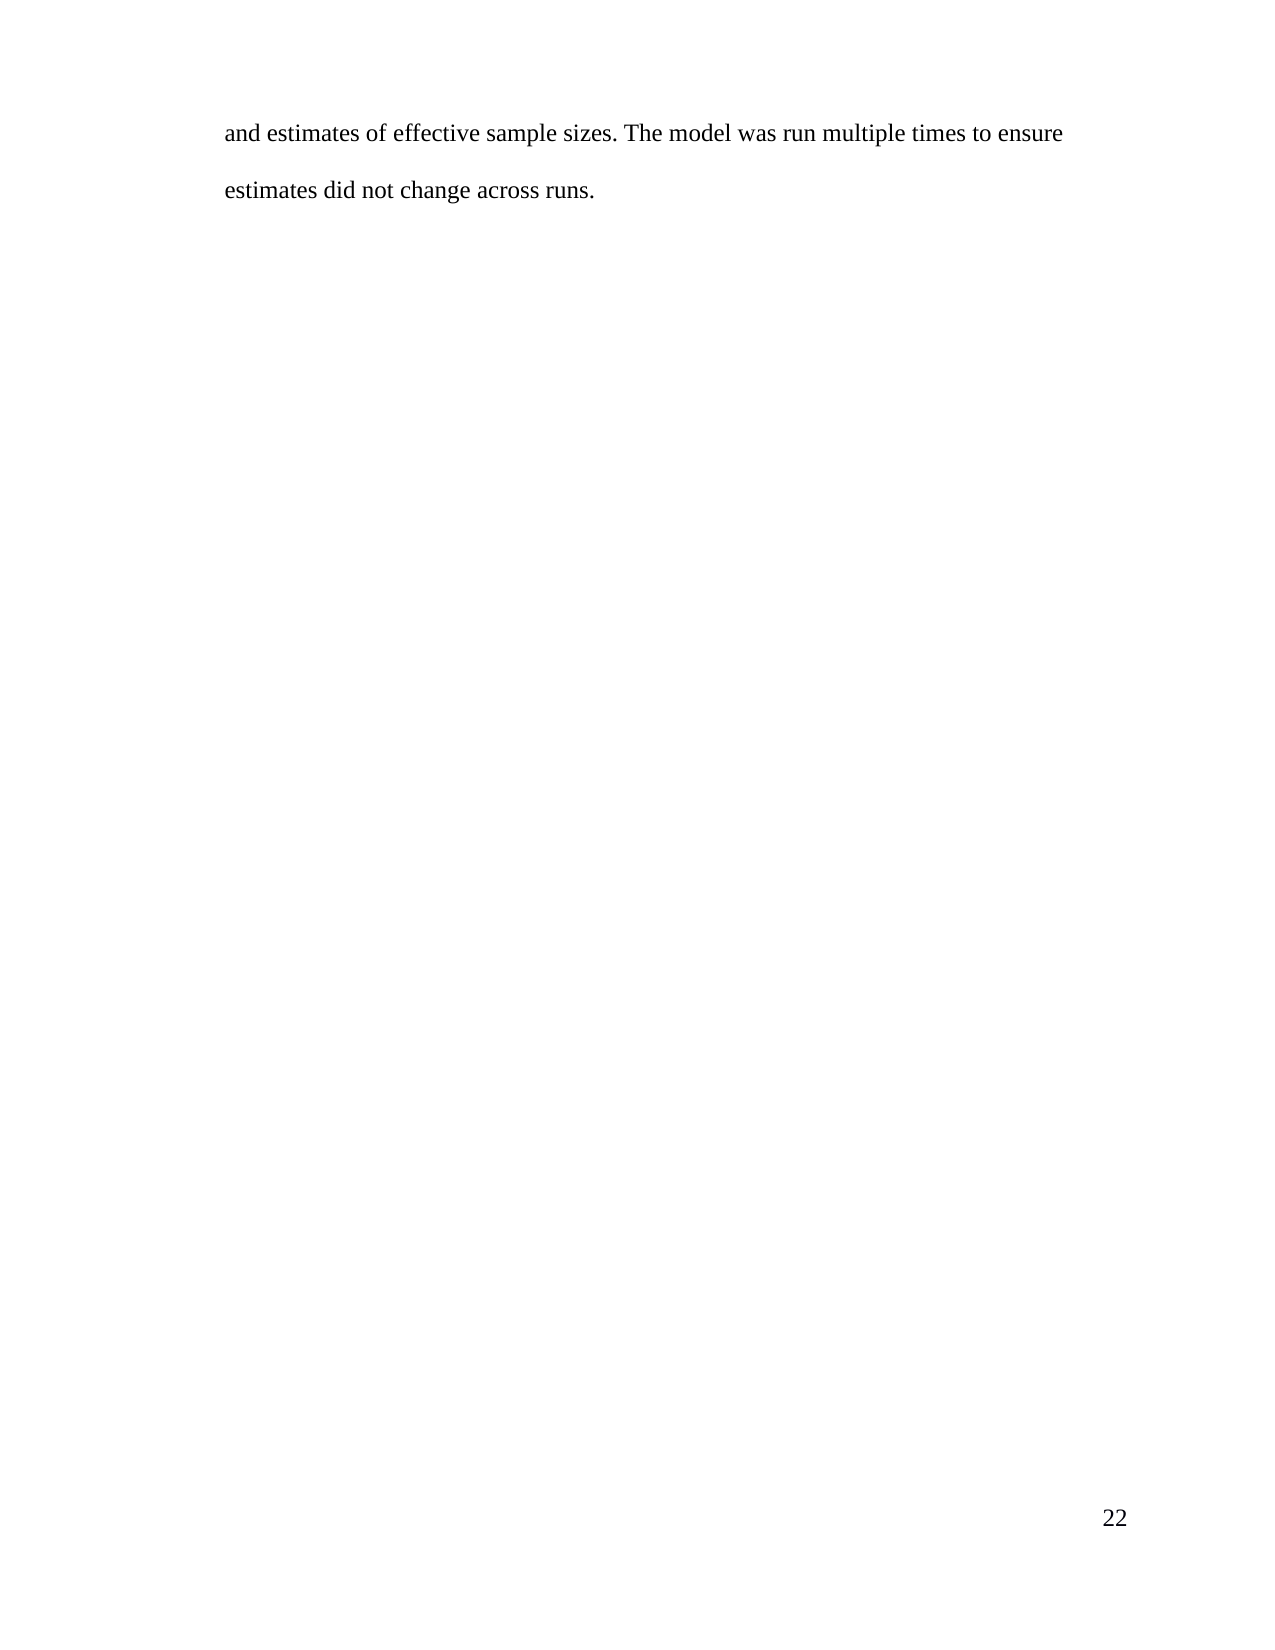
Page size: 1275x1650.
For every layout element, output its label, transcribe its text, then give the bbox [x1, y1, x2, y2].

text and estimates of effective sample sizes. The model was run multiple times to ensure estimates did not change across runs. [224, 118, 1127, 204]
